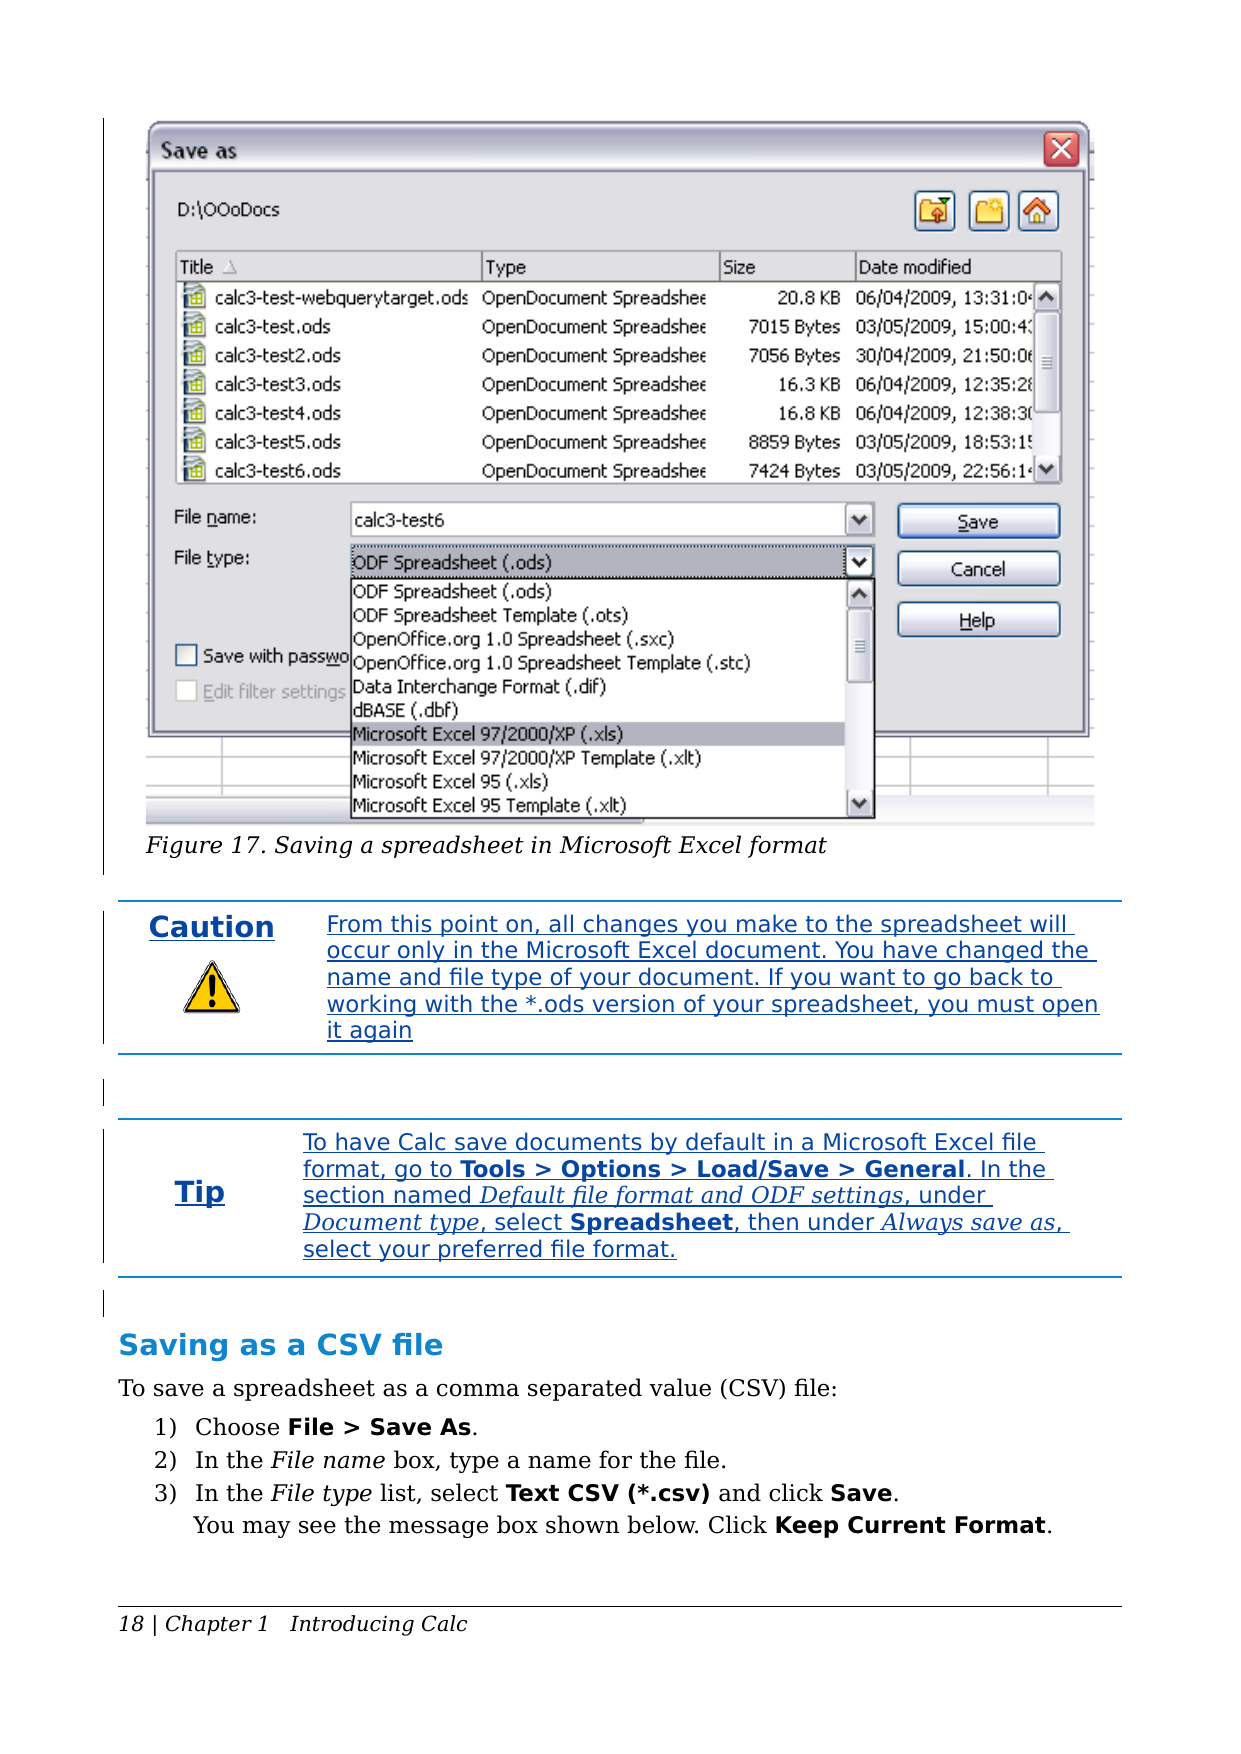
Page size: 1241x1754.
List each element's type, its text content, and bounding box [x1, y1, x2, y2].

table_header Caution [118, 902, 305, 1053]
list In the File name box, type a name for the file. [177, 1447, 1122, 1473]
picture [145, 118, 1095, 826]
table_header Tip [118, 1120, 281, 1276]
text Figure 17. Saving a spreadsheet in Microsoft Excel format [146, 832, 1094, 859]
list Choose File > Save As. [177, 1414, 1122, 1441]
list You may see the message box shown below. Click Keep Current Format. [193, 1513, 1122, 1539]
table_header From this point on, all changes you make to the spreadsheet will occur only in the Microsoft Excel document. You have changed the name and file type of your document. If you want to go back to working with the *.ods version of your spreadsheet, you must open it again [305, 902, 1122, 1053]
list In the File type list, select Text CSV (*.csv) and click Save. [177, 1480, 1122, 1506]
subtitle Saving as a CSV file [118, 1328, 1122, 1362]
text To save a spreadsheet as a comma separated value (CSV) file: [118, 1375, 1122, 1401]
table_header To have Calc save documents by default in a Microsoft Excel file format, go to Tools > Options > Load/Save > General. In the section named Default file format and ODF settings, under Document type, select Spreadsheet, then under Always save as, select your preferred file format. [281, 1120, 1122, 1276]
picture [179, 956, 244, 1017]
